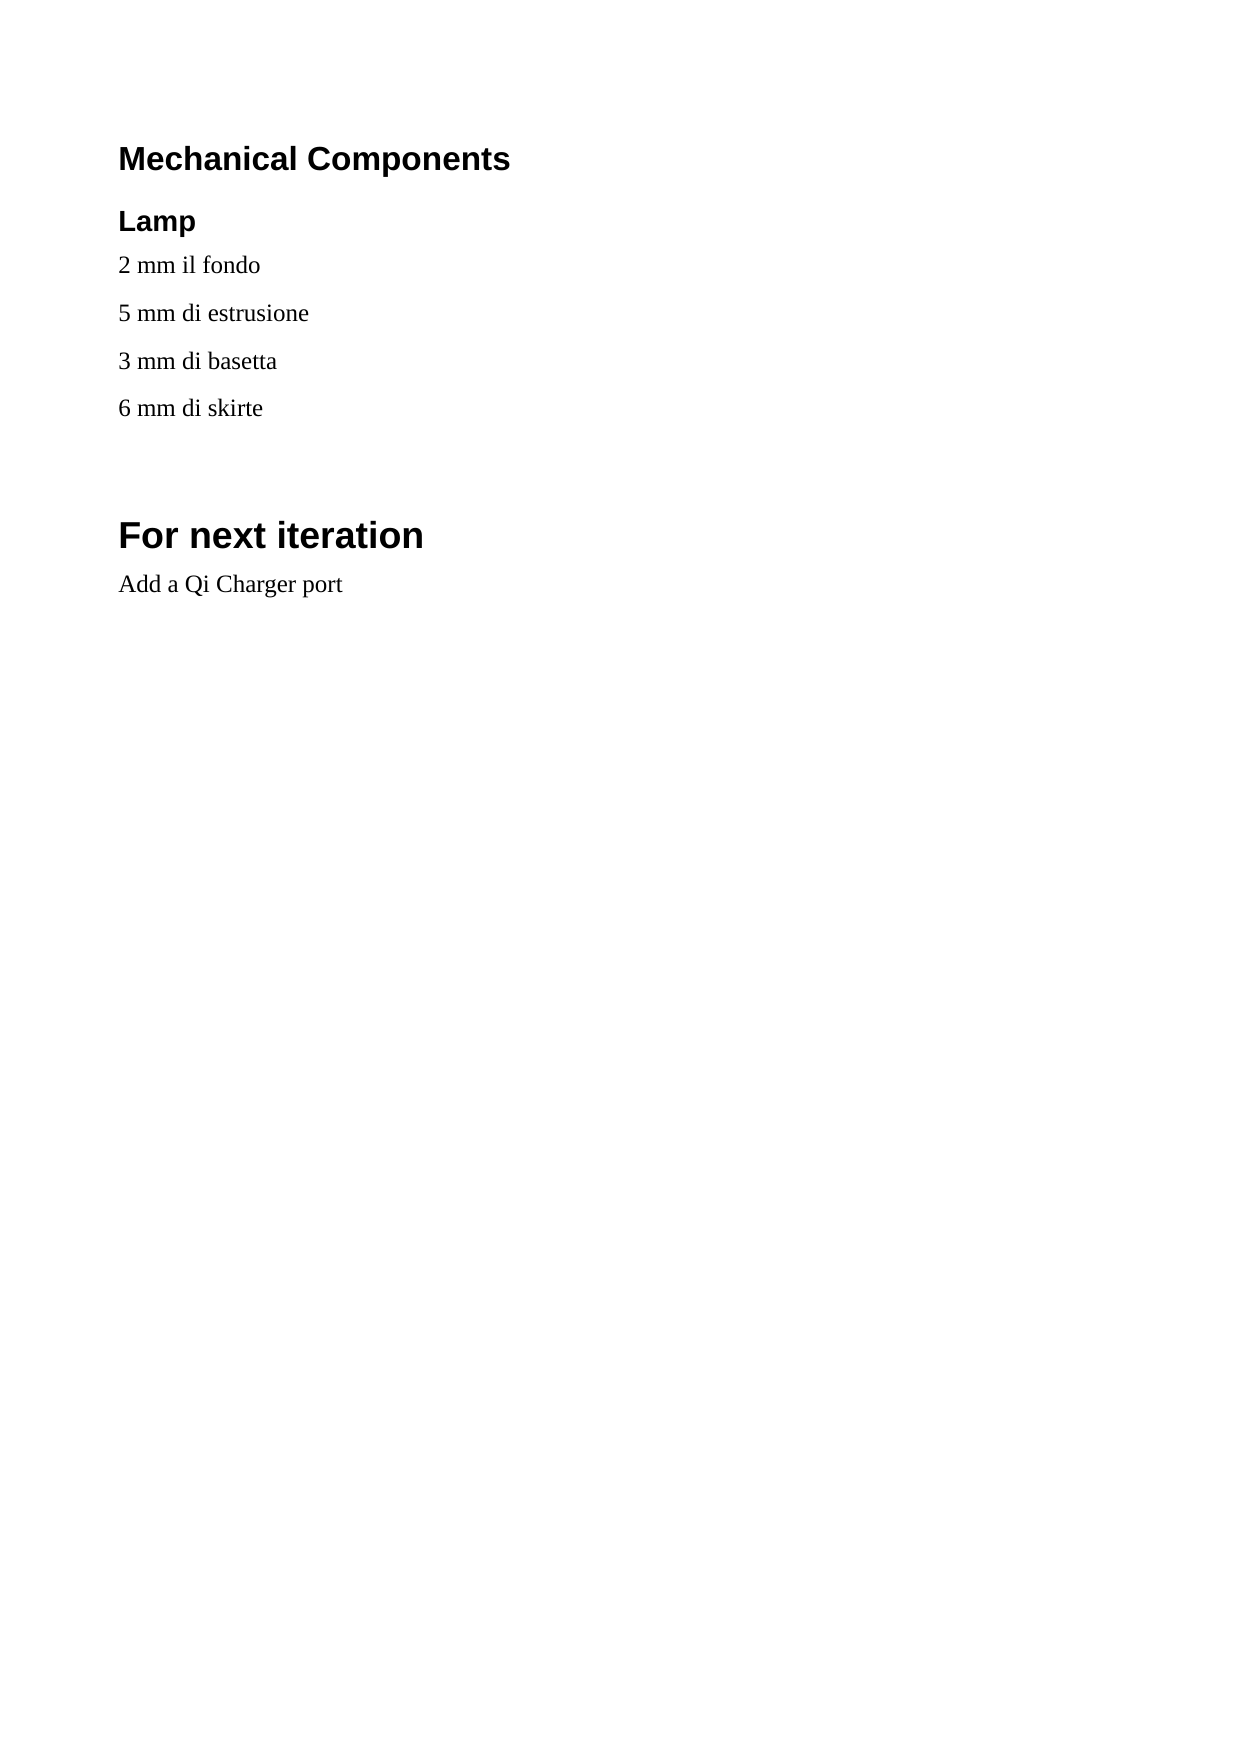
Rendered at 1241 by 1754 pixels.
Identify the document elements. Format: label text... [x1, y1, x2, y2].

text Add a Qi Charger port [118, 569, 1122, 598]
text 5 mm di estrusione [118, 298, 1122, 327]
text 6 mm di skirte [118, 393, 1122, 422]
text 3 mm di basetta [118, 346, 1122, 374]
subtitle For next iteration [118, 513, 1122, 557]
text 2 mm il fondo [118, 251, 1122, 279]
subtitle Lamp [118, 204, 1122, 238]
subtitle Mechanical Components [118, 139, 1122, 177]
